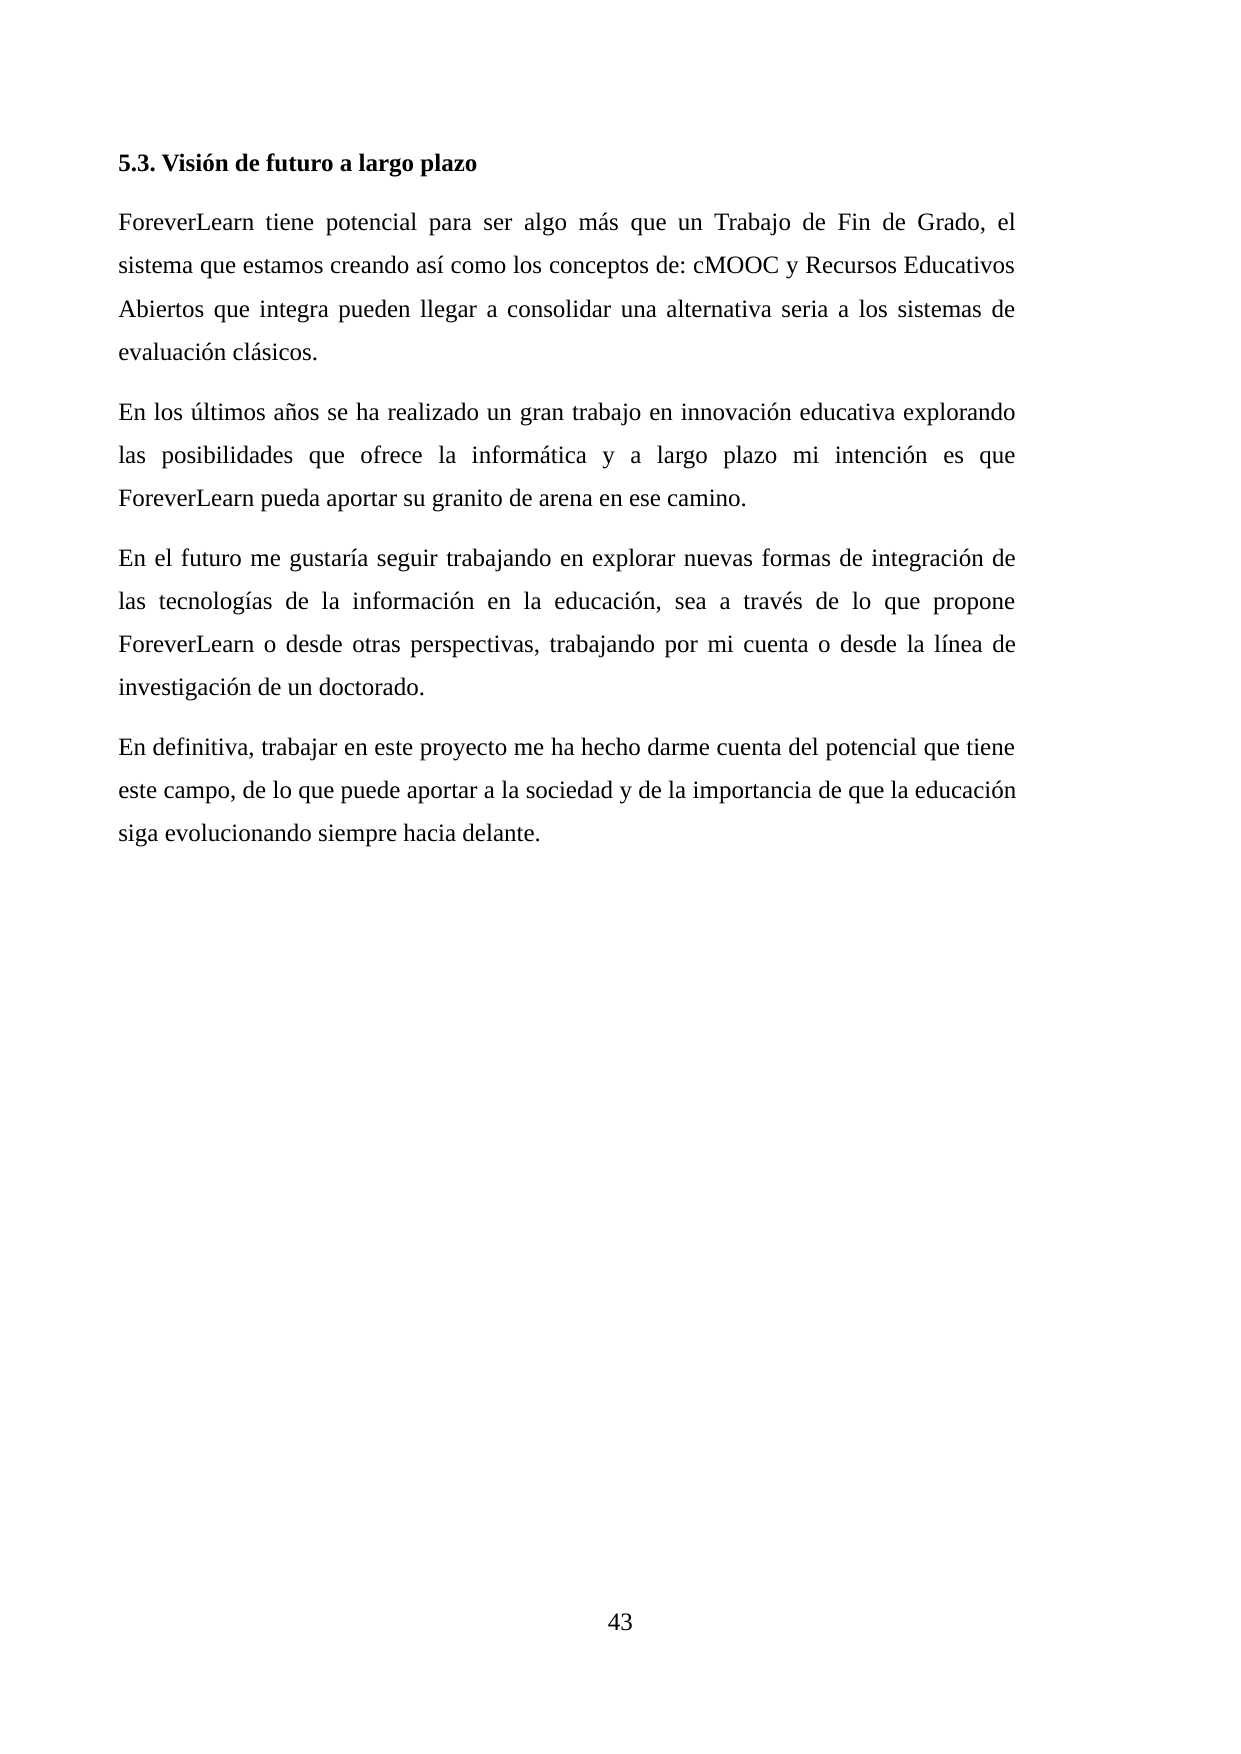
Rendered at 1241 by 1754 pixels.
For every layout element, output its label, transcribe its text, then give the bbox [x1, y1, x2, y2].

text En los últimos años se ha realizado un gran trabajo en innovación educativa explorando las posibilidades que ofrece la informática y a largo plazo mi intención es que ForeverLearn pueda aportar su granito de arena en ese camino. [118, 397, 1017, 512]
text En el futuro me gustaría seguir trabajando en explorar nuevas formas de integración de las tecnologías de la información en la educación, sea a través de lo que propone ForeverLearn o desde otras perspectivas, trabajando por mi cuenta o desde la línea de investigación de un doctorado. [118, 543, 1017, 701]
text En definitiva, trabajar en este proyecto me ha hecho darme cuenta del potencial que tiene este campo, de lo que puede aportar a la sociedad y de la importancia de que la educación siga evolucionando siempre hacia delante. [118, 732, 1017, 847]
text ForeverLearn tiene potencial para ser algo más que un Trabajo de Fin de Grado, el sistema que estamos creando así como los conceptos de: cMOOC y Recursos Educativos Abiertos que integra pueden llegar a consolidar una alternativa seria a los sistemas de evaluación clásicos. [118, 207, 1017, 366]
text 5.3. Visión de futuro a largo plazo [118, 148, 1017, 176]
